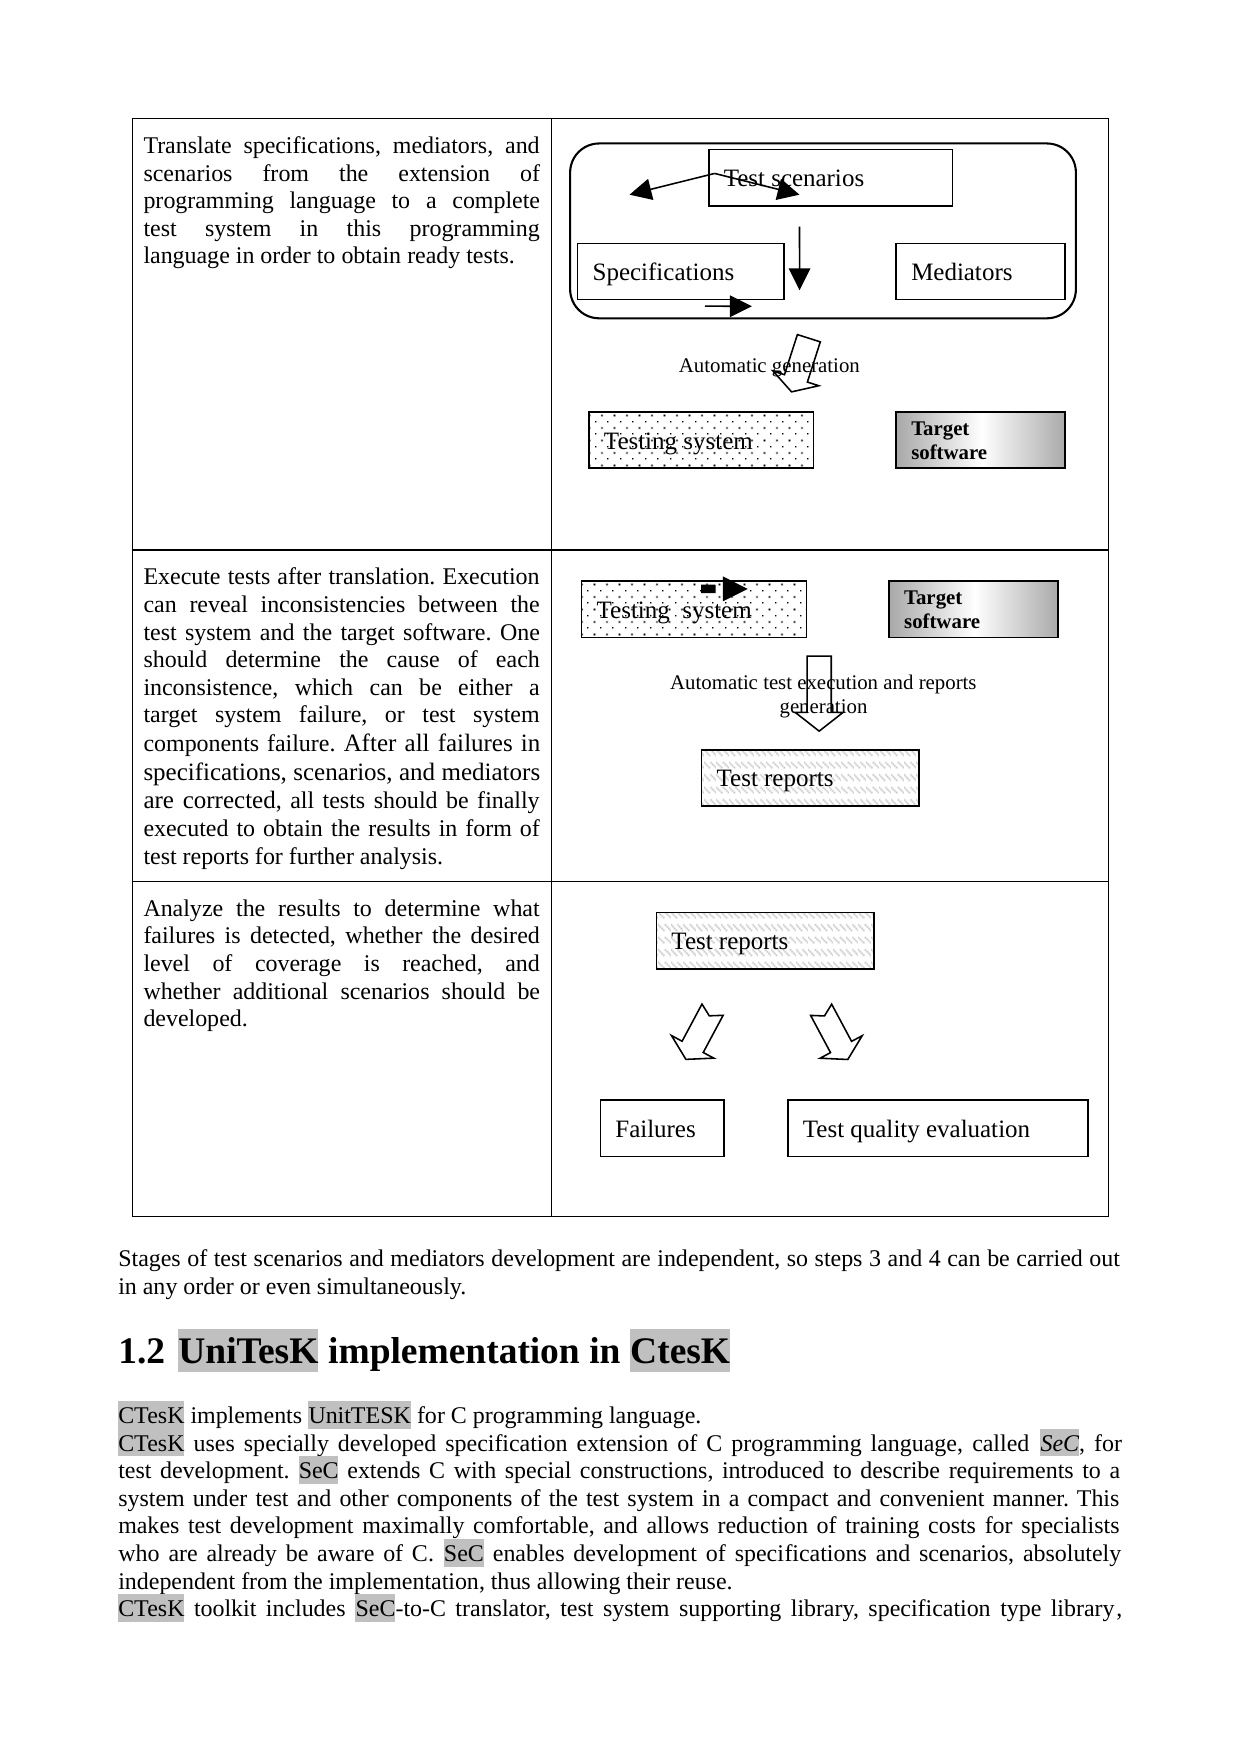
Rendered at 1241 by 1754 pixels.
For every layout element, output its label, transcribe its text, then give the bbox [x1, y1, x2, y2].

picture [582, 582, 806, 637]
picture [590, 413, 813, 467]
table_cell Analyze the results to determine what failures is detected, whether the desired level of coverage is reached, and whether additional scenarios should be developed. [133, 882, 551, 1216]
table_cell Translate specifications, mediators, and scenarios from the extension of programming language to a complete test system in this programming language in order to obtain ready tests. [133, 119, 551, 548]
table_header Execute tests after translation. Execution can reveal inconsistencies between the test system and the target software. One should determine the cause of each inconsistence, which can be either a target system failure, or test system components failure. After all failures in specifications, scenarios, and mediators are corrected, all tests should be finally executed to obtain the results in form of test reports for further analysis. [133, 551, 551, 881]
text CTesK implements UnitTESK for C programming language. [118, 1401, 1122, 1429]
picture [702, 751, 918, 805]
text CTesK uses specially developed specification extension of C programming language, called SeC, for test development. SeC extends C with special constructions, introduced to describe requirements to a system under test and other components of the test system in a compact and convenient manner. This makes test development maximally comfortable, and allows reduction of training costs for specialists who are already be aware of C. SeC enables development of specifications and scenarios, absolutely independent from the implementation, thus allowing their reuse. [118, 1429, 1122, 1594]
picture [657, 913, 873, 968]
text CTesK toolkit includes SeC-to-C translator, test system supporting library, specification type library, [118, 1594, 1122, 1622]
subtitle UniTesK implementation in CtesK [118, 1329, 1122, 1372]
text Stages of test scenarios and mediators development are independent, so steps 3 and 4 can be carried out in any order or even simultaneously. [118, 1244, 1122, 1300]
table_cell [552, 882, 1108, 1216]
table_header [552, 551, 1108, 881]
table_cell [552, 119, 1108, 548]
